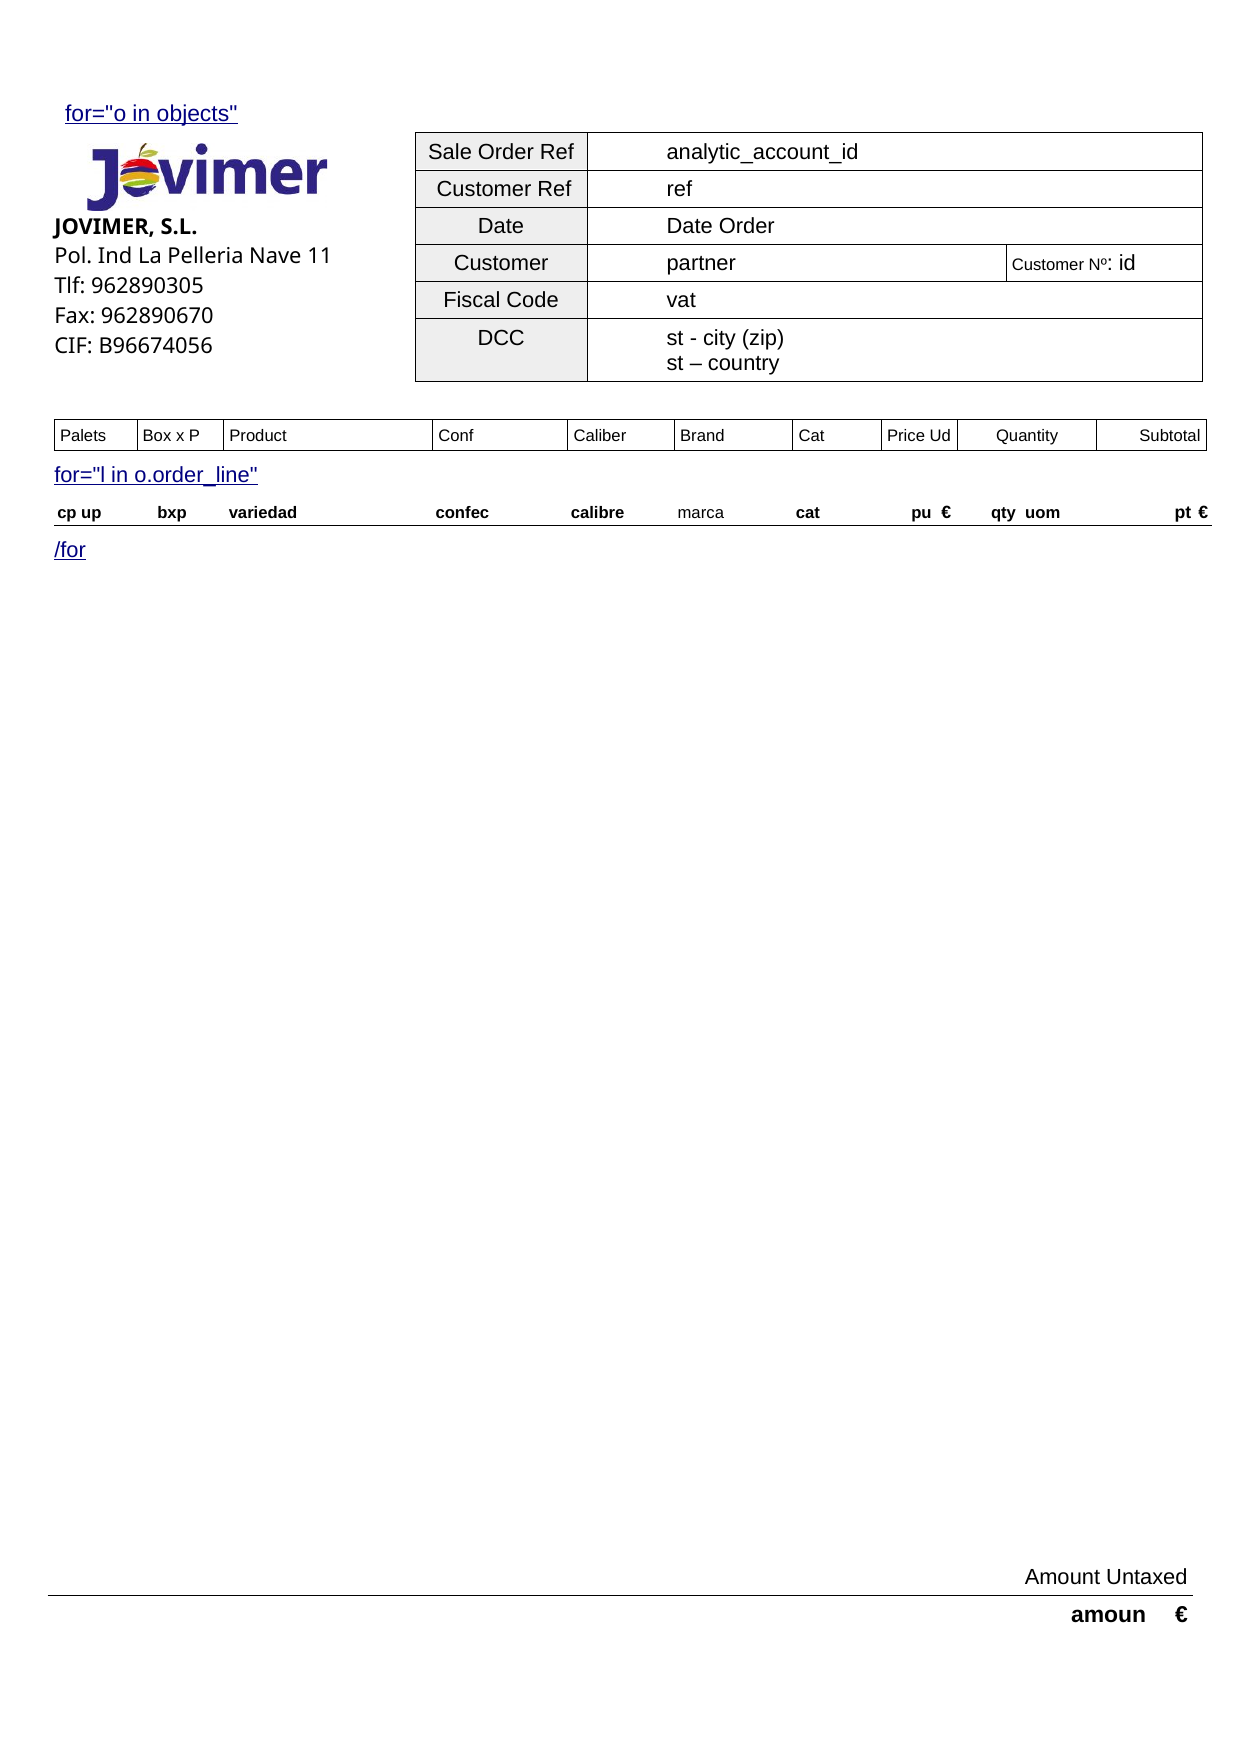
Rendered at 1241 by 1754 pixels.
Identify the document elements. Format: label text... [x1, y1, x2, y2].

table_header bxp [154, 499, 226, 525]
table_cell partner [588, 245, 1006, 281]
table_cell vat [588, 282, 1202, 318]
table_cell Date [416, 208, 587, 244]
table_header marca [675, 499, 793, 525]
table_header pt [1094, 499, 1194, 525]
table_header Price Ud [882, 420, 957, 450]
table_header Conf [433, 420, 567, 450]
table_header calibre [568, 499, 674, 525]
table_header qty uom [958, 499, 1094, 525]
table_header cp up [54, 499, 154, 525]
table_header Brand [675, 420, 792, 450]
table_header [48, 413, 1212, 457]
text for="o in objects" [65, 100, 1175, 127]
table_header cat [793, 499, 881, 525]
table_header [409, 127, 1208, 387]
table_header pu [881, 499, 934, 525]
table_header Palets [55, 420, 137, 450]
table_cell Date Order [588, 208, 1202, 244]
table_cell /for [48, 532, 1212, 568]
table_cell DCC [416, 319, 587, 381]
table_header Box x P [138, 420, 223, 450]
table_header confec [433, 499, 568, 525]
table_header € [1194, 499, 1212, 525]
table_header Subtotal [1097, 420, 1206, 450]
table_cell st - city (zip) st – country [588, 319, 1202, 381]
table_cell Customer [416, 245, 587, 281]
table_cell for="l in o.order_line" [48, 457, 1212, 493]
table_cell ref [588, 171, 1202, 207]
table_cell Customer Nº: id [1007, 245, 1202, 281]
table_header € [934, 499, 957, 525]
table_cell [48, 493, 1212, 532]
table_cell Fiscal Code [416, 282, 587, 318]
table_header variedad [226, 499, 432, 525]
table_header Product [224, 420, 432, 450]
table_header analytic_account_id [588, 133, 1202, 169]
table_header Cat [793, 420, 881, 450]
table_cell Customer Ref [416, 171, 587, 207]
table_header Quantity [958, 420, 1096, 450]
table_header Sale Order Ref [416, 133, 587, 169]
table_header Caliber [568, 420, 674, 450]
table_header JOVIMER, S.L. Pol. Ind La Pelleria Nave 11 Tlf: 962890305 Fax: 962890670 CIF: B96674056 [48, 127, 409, 387]
